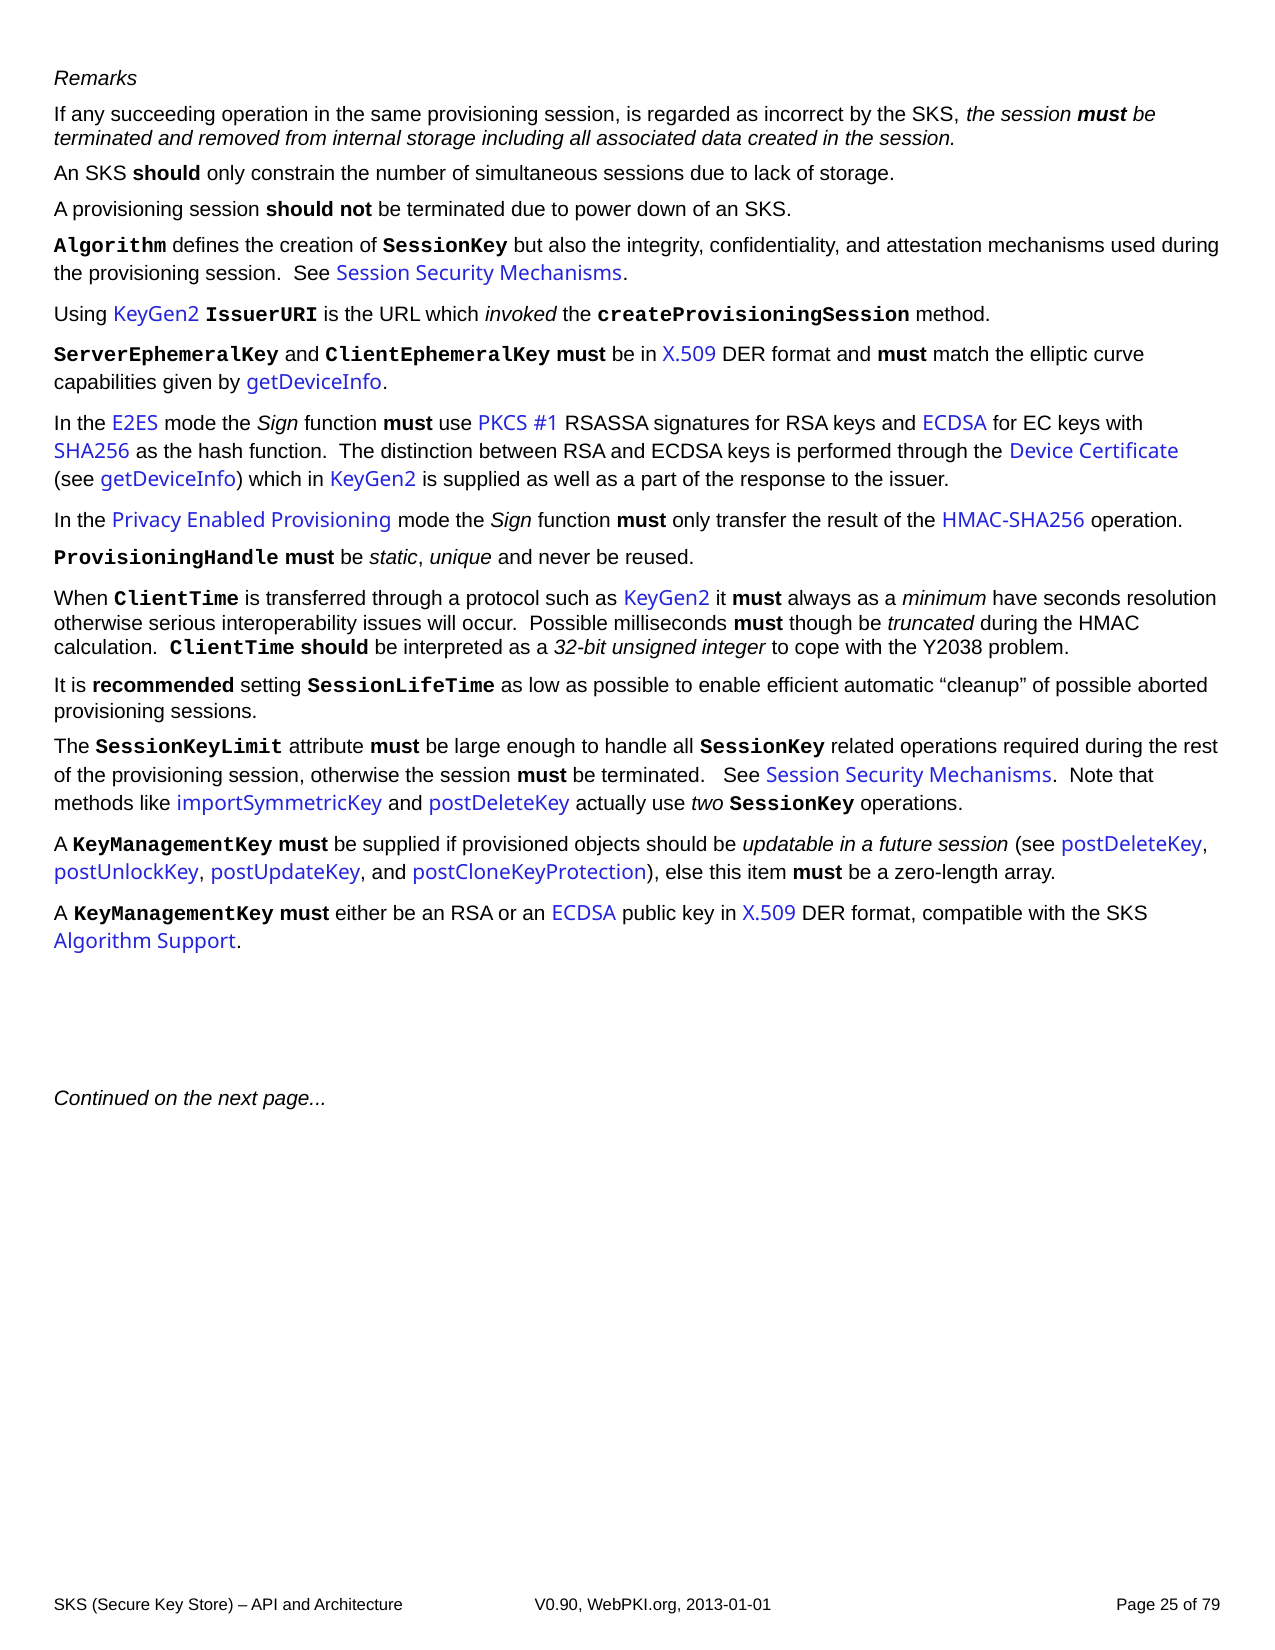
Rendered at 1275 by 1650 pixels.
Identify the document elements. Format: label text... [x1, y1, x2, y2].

text It is recommended setting SessionLifeTime as low as possible to enable efficient automatic “cleanup” of possible aborted provisioning sessions. [54, 673, 1221, 722]
text When ClientTime is transferred through a protocol such as KeyGen2 it must always as a minimum have seconds resolution otherwise serious interoperability issues will occur. Possible milliseconds must though be truncated during the HMAC calculation. ClientTime should be interpreted as a 32-bit unsigned integer to cope with the Y2038 problem. [54, 583, 1221, 661]
text Continued on the next page... [54, 1086, 1221, 1110]
text Using KeyGen2 IssuerURI is the URL which invoked the createProvisioningSession method. [54, 299, 1221, 327]
text If any succeeding operation in the same provisioning session, is regarded as incorrect by the SKS, the session must be terminated and removed from internal storage including all associated data created in the session. [54, 101, 1221, 149]
text The SessionKeyLimit attribute must be large enough to handle all SessionKey related operations required during the rest of the provisioning session, otherwise the session must be terminated. See Session Security Mechanisms. Note that methods like importSymmetricKey and postDeleteKey actually use two SessionKey operations. [54, 734, 1221, 817]
text A KeyManagementKey must be supplied if provisioned objects should be updatable in a future session (see postDeleteKey, postUnlockKey, postUpdateKey, and postCloneKeyProtection), else this item must be a zero-length array. [54, 829, 1221, 886]
text Remarks [54, 66, 1221, 90]
text In the Privacy Enabled Provisioning mode the Sign function must only transfer the result of the HMAC-SHA256 operation. [54, 505, 1221, 533]
text An SKS should only constrain the number of simultaneous sessions due to lack of storage. [54, 161, 1221, 185]
text ServerEphemeralKey and ClientEphemeralKey must be in X.509 DER format and must match the elliptic curve capabilities given by getDeviceInfo. [54, 339, 1221, 396]
text A provisioning session should not be terminated due to power down of an SKS. [54, 197, 1221, 221]
text In the E2ES mode the Sign function must use PKCS #1 RSASSA signatures for RSA keys and ECDSA for EC keys with SHA256 as the hash function. The distinction between RSA and ECDSA keys is performed through the Device Certificate (see getDeviceInfo) which in KeyGen2 is supplied as well as a part of the response to the issuer. [54, 408, 1221, 493]
text Algorithm defines the creation of SessionKey but also the integrity, confidentiality, and attestation mechanisms used during the provisioning session. See Session Security Mechanisms. [54, 233, 1221, 287]
text ProvisioningHandle must be static, unique and never be reused. [54, 545, 1221, 571]
text A KeyManagementKey must either be an RSA or an ECDSA public key in X.509 DER format, compatible with the SKS Algorithm Support. [54, 898, 1221, 954]
